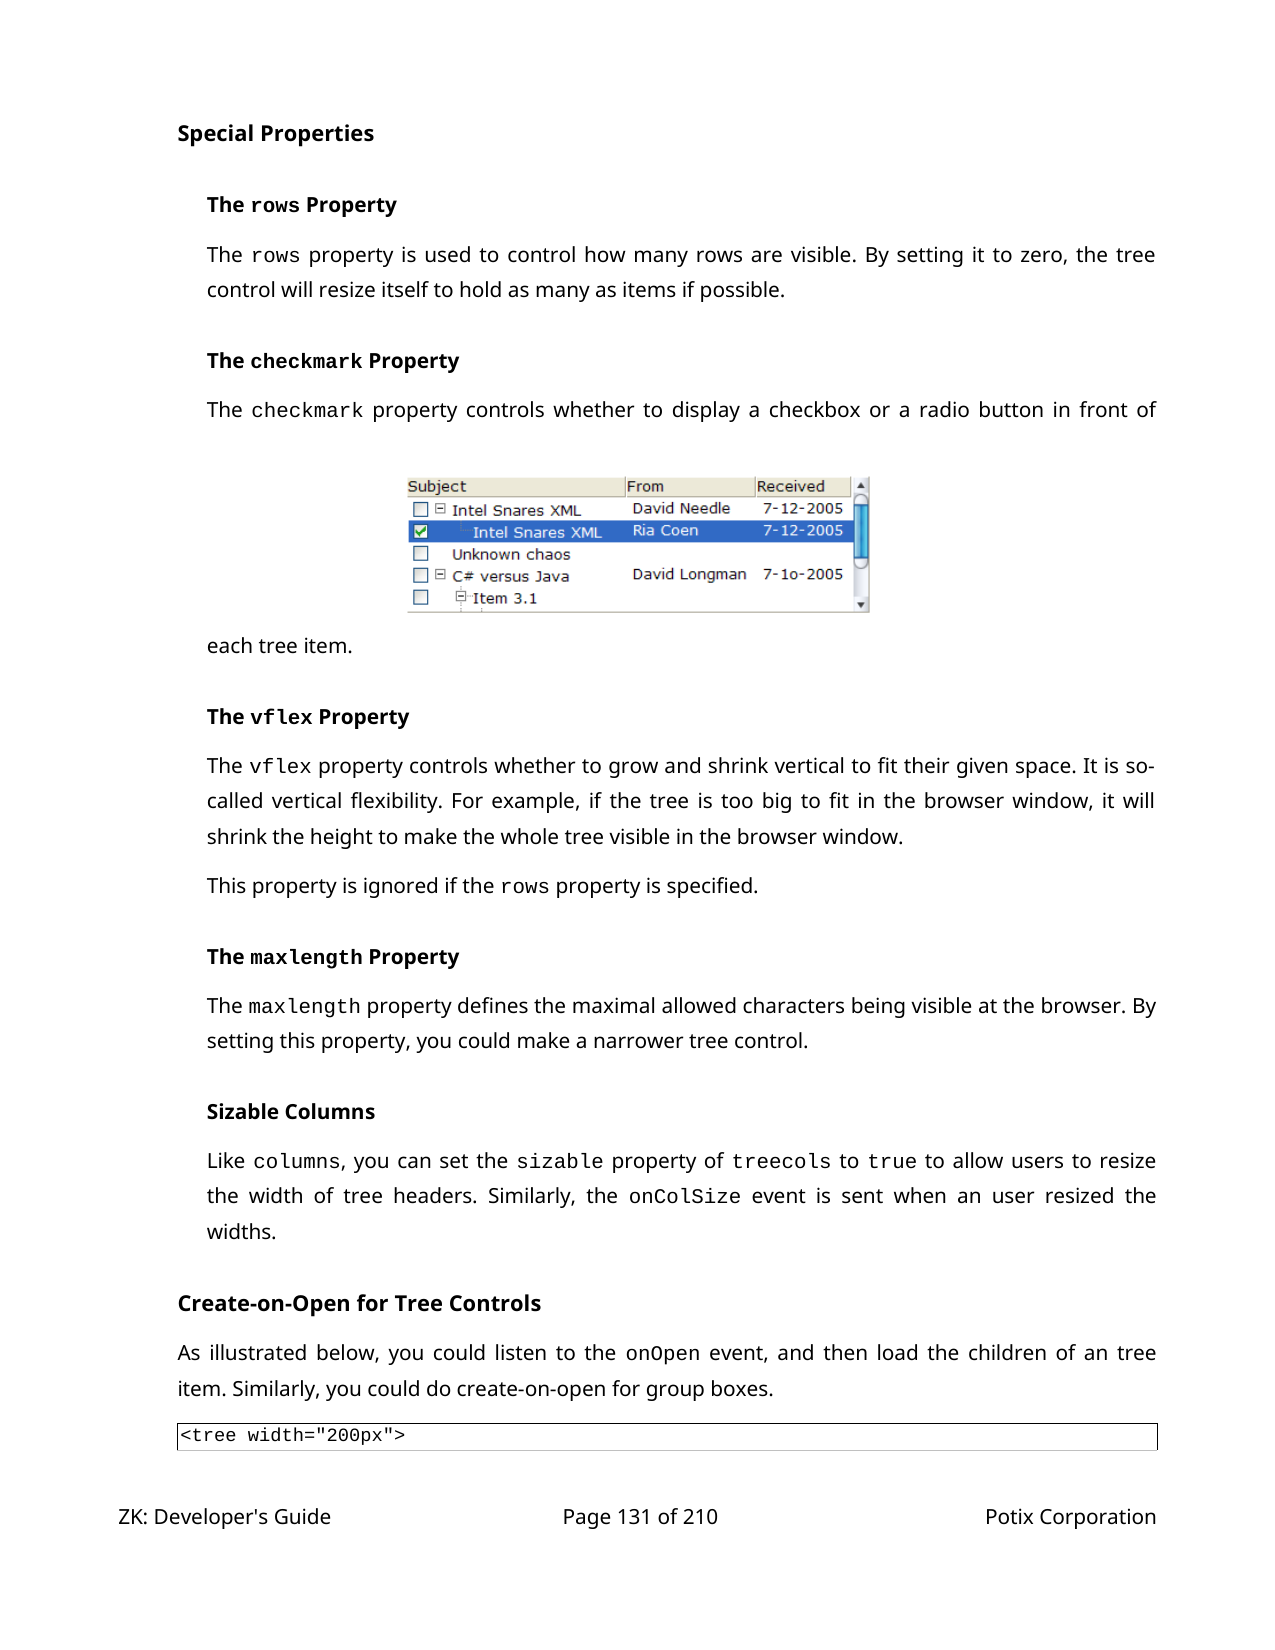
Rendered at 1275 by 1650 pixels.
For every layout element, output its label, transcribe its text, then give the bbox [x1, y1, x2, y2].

subtitle Create-on-Open for Tree Controls [177, 1288, 1157, 1318]
text Like columns, you can set the sizable property of treecols to true to allow users to resize the width of tree headers. Similarly, the onColSize event is sent when an user resized the widths. [207, 1146, 1157, 1245]
text The maxlength property defines the maximal allowed characters being visible at the browser. By setting this property, you could make a narrower tree control. [207, 991, 1157, 1055]
subtitle The checkmark Property [207, 346, 1157, 374]
text As illustrated below, you could listen to the onOpen event, and then load the children of an tree item. Similarly, you could do create-on-open for group boxes. [177, 1338, 1157, 1402]
text <tree width="200px"> [178, 1424, 1157, 1450]
subtitle The rows Property [207, 191, 1157, 219]
text The vflex property controls whether to grow and shrink vertical to fit their given space. It is so-called vertical flexibility. For example, if the tree is too big to fit in the browser window, it will shrink the height to make the whole tree visible in the browser window. [207, 751, 1157, 850]
text The rows property is used to control how many rows are visible. By setting it to zero, the tree control will resize itself to hold as many as items if possible. [207, 240, 1157, 303]
subtitle Sizable Columns [207, 1097, 1157, 1125]
subtitle Special Properties [177, 118, 1157, 148]
picture [403, 473, 872, 614]
text This property is ignored if the rows property is specified. [207, 871, 1157, 899]
subtitle The vflex Property [207, 702, 1157, 731]
subtitle The maxlength Property [207, 942, 1157, 970]
text The checkmark property controls whether to display a checkbox or a radio button in front of each tree item. [207, 395, 1157, 659]
